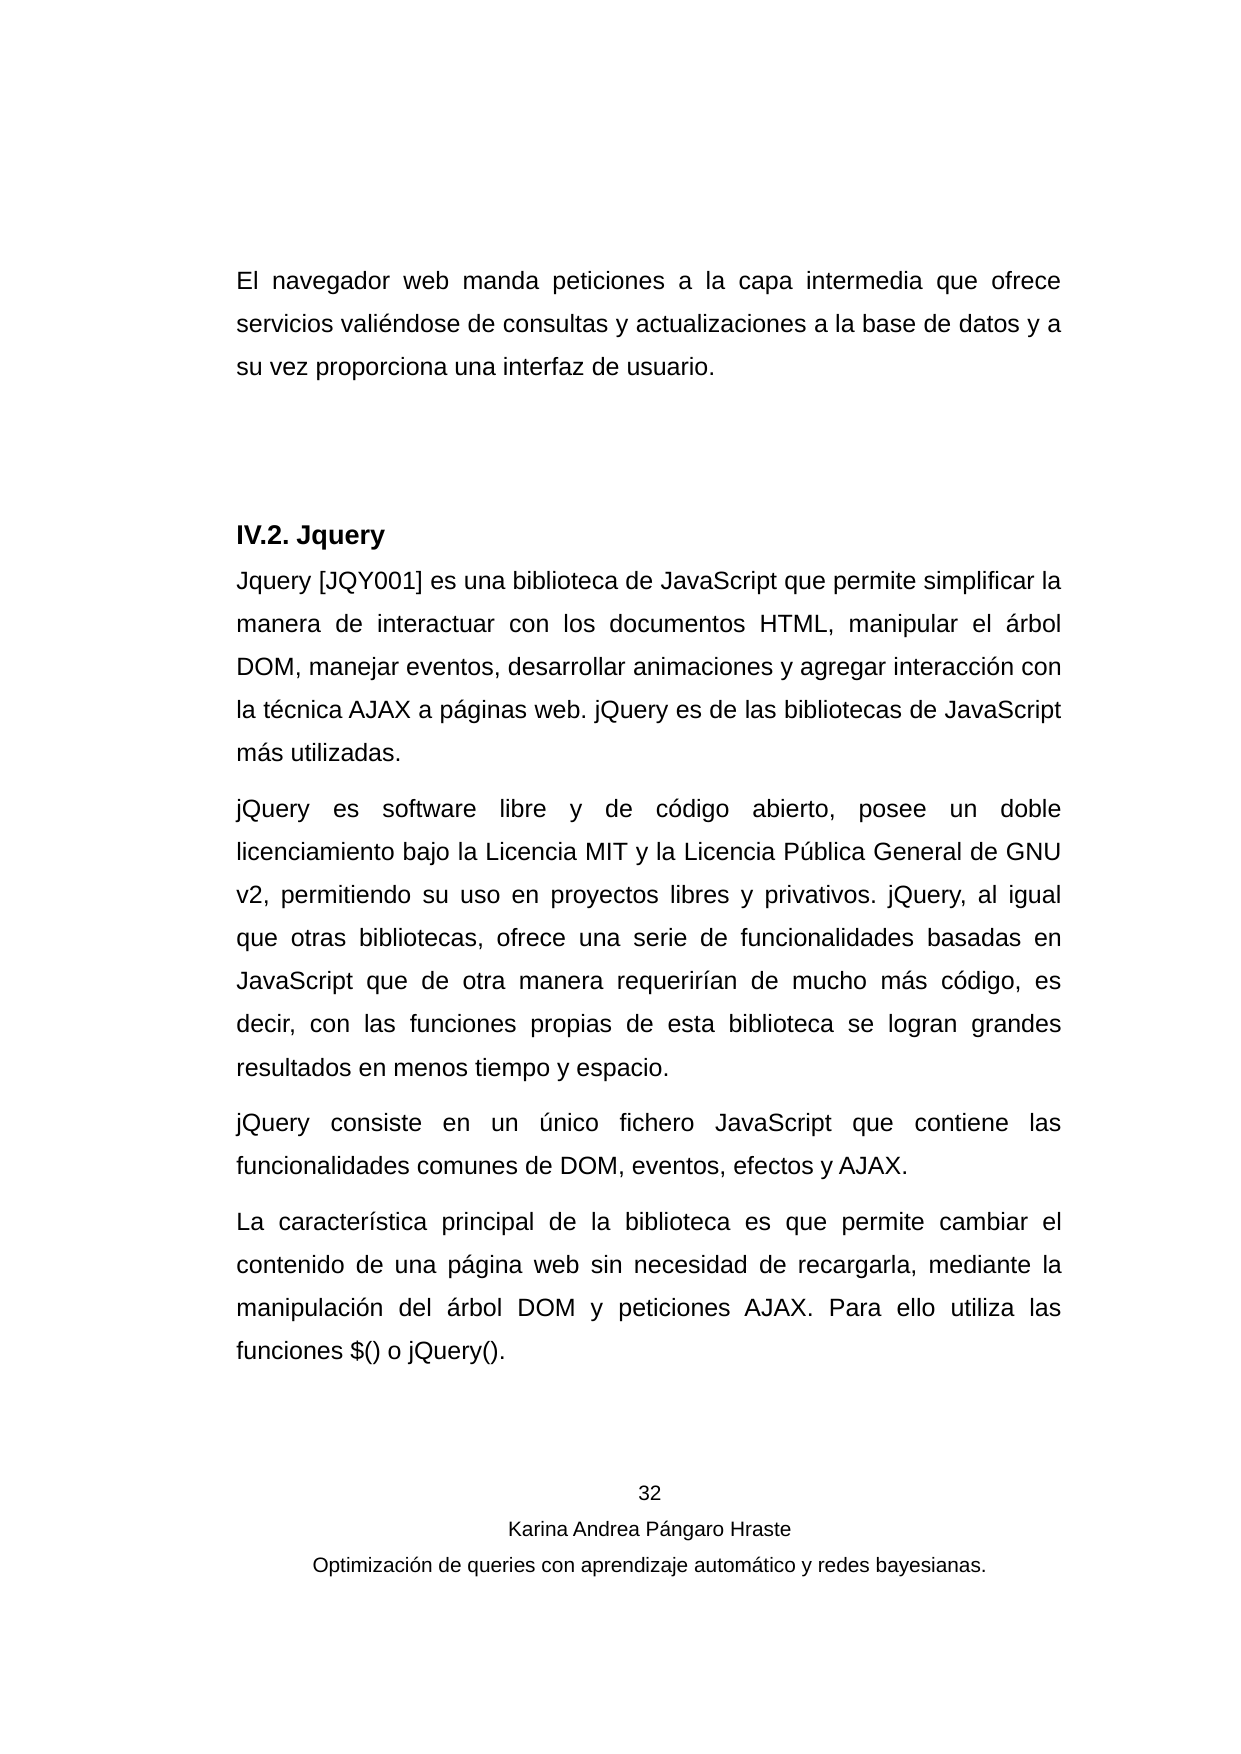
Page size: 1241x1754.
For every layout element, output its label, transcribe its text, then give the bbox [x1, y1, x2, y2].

subtitle Jquery [236, 519, 1063, 550]
text jQuery consiste en un único fichero JavaScript que contiene las funcionalidades comunes de DOM, eventos, efectos y AJAX. [236, 1108, 1063, 1180]
text jQuery es software libre y de código abierto, posee un doble licenciamiento bajo la Licencia MIT y la Licencia Pública General de GNU v2, permitiendo su uso en proyectos libres y privativos. jQuery, al igual que otras bibliotecas, ofrece una serie de funcionalidades basadas en JavaScript que de otra manera requerirían de mucho más código, es decir, con las funciones propias de esta biblioteca se logran grandes resultados en menos tiempo y espacio. [236, 794, 1063, 1081]
text El navegador web manda peticiones a la capa intermedia que ofrece servicios valiéndose de consultas y actualizaciones a la base de datos y a su vez proporciona una interfaz de usuario. [236, 266, 1063, 381]
text Jquery [JQY001] es una biblioteca de JavaScript que permite simplificar la manera de interactuar con los documentos HTML, manipular el árbol DOM, manejar eventos, desarrollar animaciones y agregar interacción con la técnica AJAX a páginas web. jQuery es de las bibliotecas de JavaScript más utilizadas. [236, 566, 1063, 767]
text La característica principal de la biblioteca es que permite cambiar el contenido de una página web sin necesidad de recargarla, mediante la manipulación del árbol DOM y peticiones AJAX. Para ello utiliza las funciones $() o jQuery(). [236, 1207, 1063, 1365]
